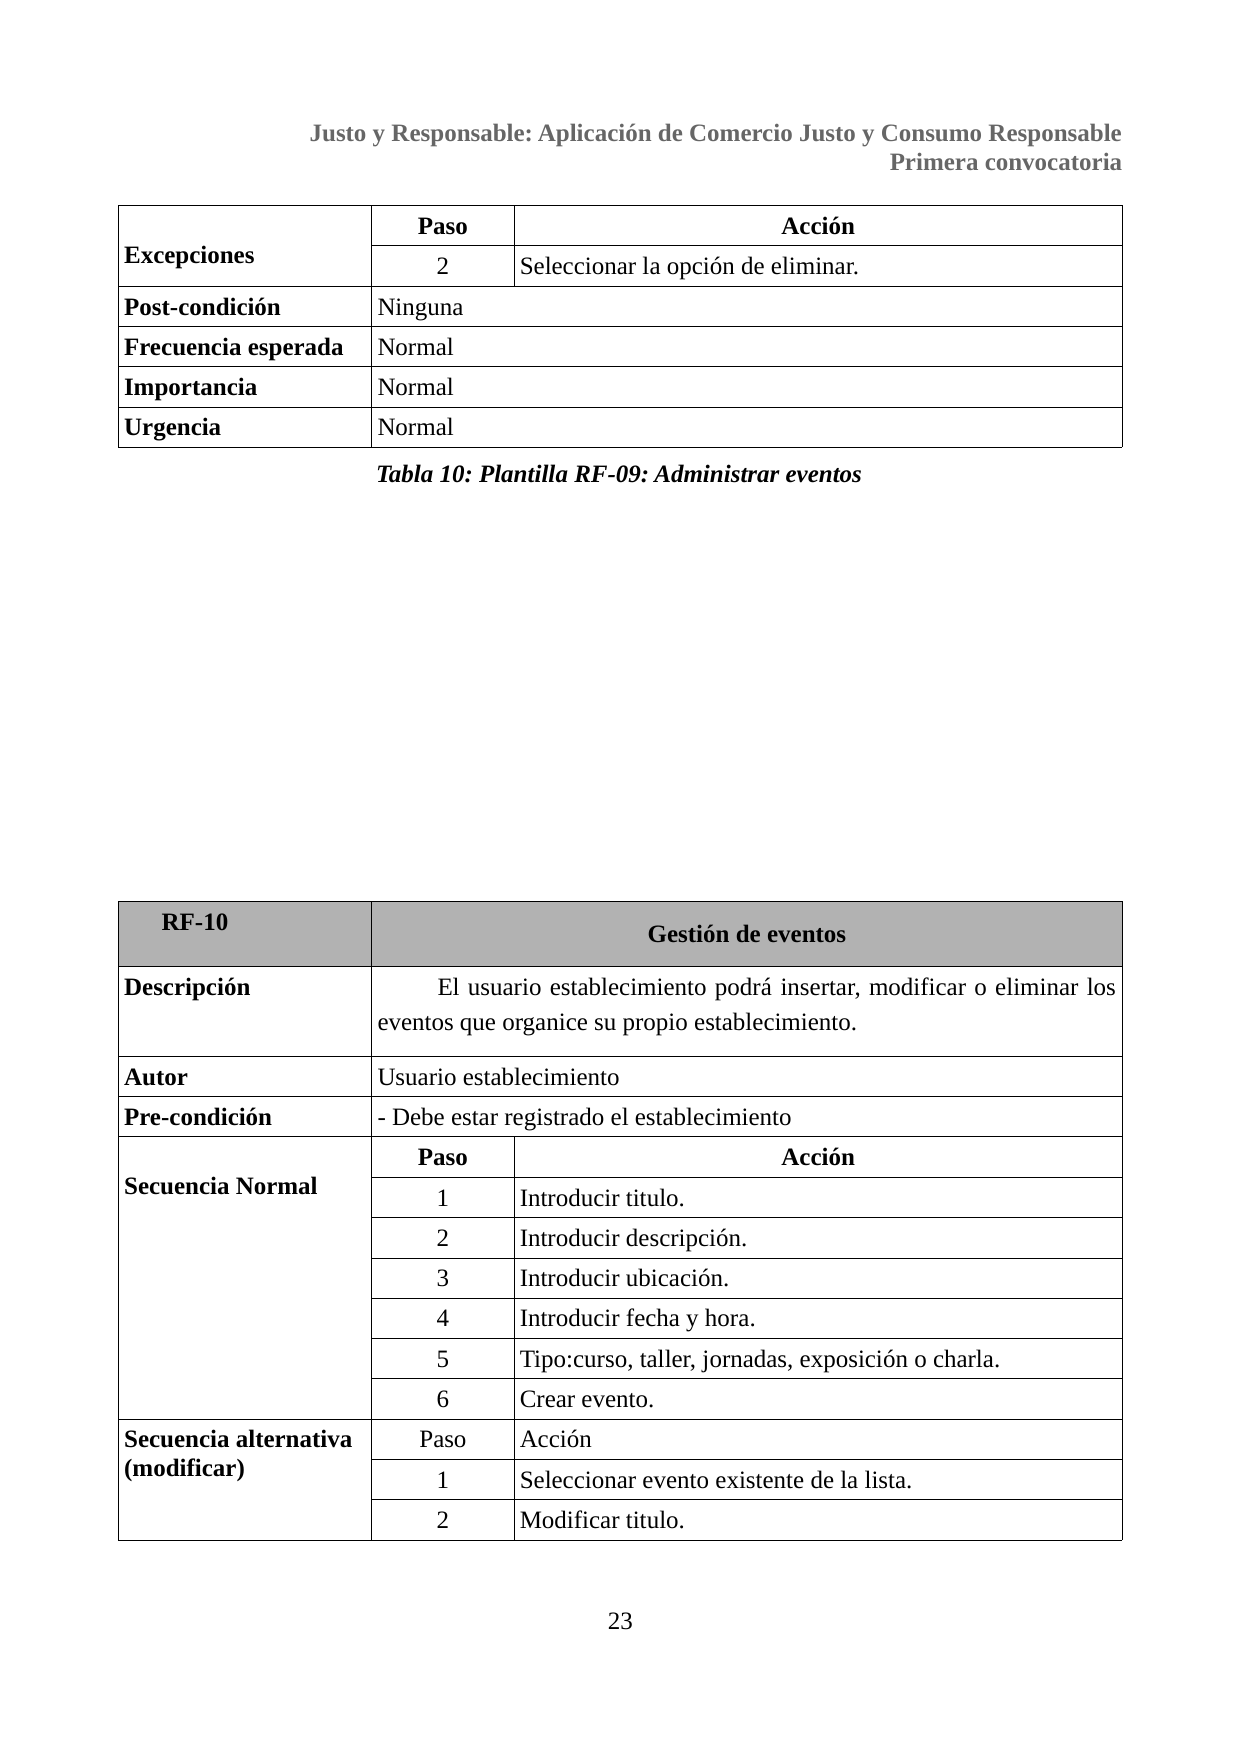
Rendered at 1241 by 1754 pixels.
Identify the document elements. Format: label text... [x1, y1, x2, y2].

table_cell Crear evento. [515, 1379, 1122, 1419]
table_cell Post-condición [119, 287, 371, 326]
table_cell Seleccionar la opción de eliminar. [515, 246, 1122, 286]
table_cell Paso [372, 1137, 514, 1177]
table_cell Modificar titulo. [515, 1500, 1122, 1539]
table_cell Acción [515, 1420, 1122, 1459]
table_cell Introducir titulo. [515, 1178, 1122, 1217]
table_cell Usuario establecimiento [372, 1057, 1122, 1096]
table_cell Paso [372, 1420, 514, 1459]
table_cell Normal [372, 367, 1122, 407]
table_cell Descripción [119, 967, 371, 1056]
table_cell Ninguna [372, 287, 1122, 326]
table_cell 2 [372, 1218, 514, 1257]
table_cell Paso [372, 206, 514, 245]
table_cell Acción [515, 1137, 1122, 1177]
table_cell 4 [372, 1299, 514, 1338]
table_cell Normal [372, 408, 1122, 447]
table_cell Seleccionar evento existente de la lista. [515, 1460, 1122, 1499]
table_cell Acción [515, 206, 1122, 245]
table_header [119, 902, 371, 966]
table_cell Pre-condición [119, 1097, 371, 1136]
table_cell Introducir ubicación. [515, 1259, 1122, 1298]
text Tabla 10: Plantilla RF-09: Administrar eventos [118, 459, 1122, 488]
table_cell 1 [372, 1460, 514, 1499]
table_cell 6 [372, 1379, 514, 1419]
table_cell Introducir fecha y hora. [515, 1299, 1122, 1338]
table_cell Frecuencia esperada [119, 327, 371, 366]
table_header Gestión de eventos [372, 902, 1122, 966]
table_cell - Debe estar registrado el establecimiento [372, 1097, 1122, 1136]
table_cell Autor [119, 1057, 371, 1096]
table_cell 5 [372, 1339, 514, 1378]
table_cell Secuencia Normal [119, 1137, 371, 1419]
table_cell Tipo:curso, taller, jornadas, exposición o charla. [515, 1339, 1122, 1378]
table_cell El usuario establecimiento podrá insertar, modificar o eliminar los eventos que organice su propio establecimiento. [372, 967, 1122, 1056]
table_cell Excepciones [119, 206, 371, 286]
table_cell Importancia [119, 367, 371, 407]
table_cell 3 [372, 1259, 514, 1298]
table_cell Urgencia [119, 408, 371, 447]
table_cell Secuencia alternativa (modificar) [119, 1420, 371, 1539]
table_cell 1 [372, 1178, 514, 1217]
table_cell Normal [372, 327, 1122, 366]
table_cell Introducir descripción. [515, 1218, 1122, 1257]
table_cell 2 [372, 1500, 514, 1539]
table_cell 2 [372, 246, 514, 286]
